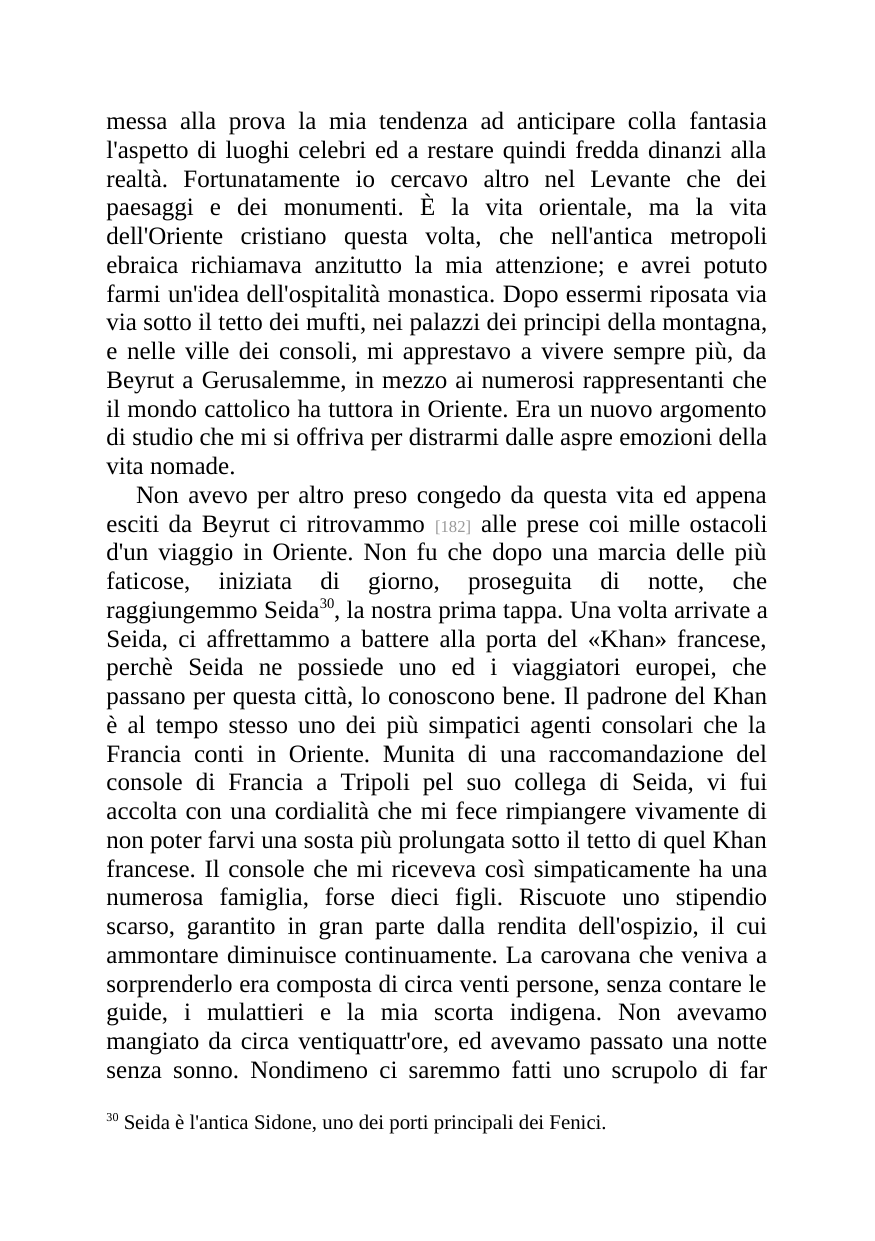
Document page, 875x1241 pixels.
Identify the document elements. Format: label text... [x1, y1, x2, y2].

text Non avevo per altro preso congedo da questa vita ed appena esciti da Beyrut ci ritrovammo [182] alle prese coi mille ostacoli d'un viaggio in Oriente. Non fu che dopo una marcia delle più faticose, iniziata di giorno, proseguita di notte, che raggiungemmo Seida, la nostra prima tappa. Una volta arrivate a Seida, ci affrettammo a battere alla porta del «Khan» francese, perchè Seida ne possiede uno ed i viaggiatori europei, che passano per questa città, lo conoscono bene. Il padrone del Khan è al tempo stesso uno dei più simpatici agenti consolari che la Francia conti in Oriente. Munita di una raccomandazione del console di Francia a Tripoli pel suo collega di Seida, vi fui accolta con una cordialità che mi fece rimpiangere vivamente di non poter farvi una sosta più prolungata sotto il tetto di quel Khan francese. Il console che mi riceveva così simpaticamente ha una numerosa famiglia, forse dieci figli. Riscuote uno stipendio scarso, garantito in gran parte dalla rendita dell'ospizio, il cui ammontare diminuisce continuamente. La carovana che veniva a sorprenderlo era composta di circa venti persone, senza contare le guide, i mulattieri e la mia scorta indigena. Non avevamo mangiato da circa ventiquattr'ore, ed avevamo passato una notte senza sonno. Nondimeno ci saremmo fatti uno scrupolo di far [106, 480, 768, 1084]
text Seida è l'antica Sidone, uno dei porti principali dei Fenici. [106, 1110, 768, 1134]
text messa alla prova la mia tendenza ad anticipare colla fantasia l'aspetto di luoghi celebri ed a restare quindi fredda dinanzi alla realtà. Fortunatamente io cercavo altro nel Levante che dei paesaggi e dei monumenti. È la vita orientale, ma la vita dell'Oriente cristiano questa volta, che nell'antica metropoli ebraica richiamava anzitutto la mia attenzione; e avrei potuto farmi un'idea dell'ospitalità monastica. Dopo essermi riposata via via sotto il tetto dei mufti, nei palazzi dei principi della montagna, e nelle ville dei consoli, mi apprestavo a vivere sempre più, da Beyrut a Gerusalemme, in mezzo ai numerosi rappresentanti che il mondo cattolico ha tuttora in Oriente. Era un nuovo argomento di studio che mi si offriva per distrarmi dalle aspre emozioni della vita nomade. [106, 106, 768, 480]
